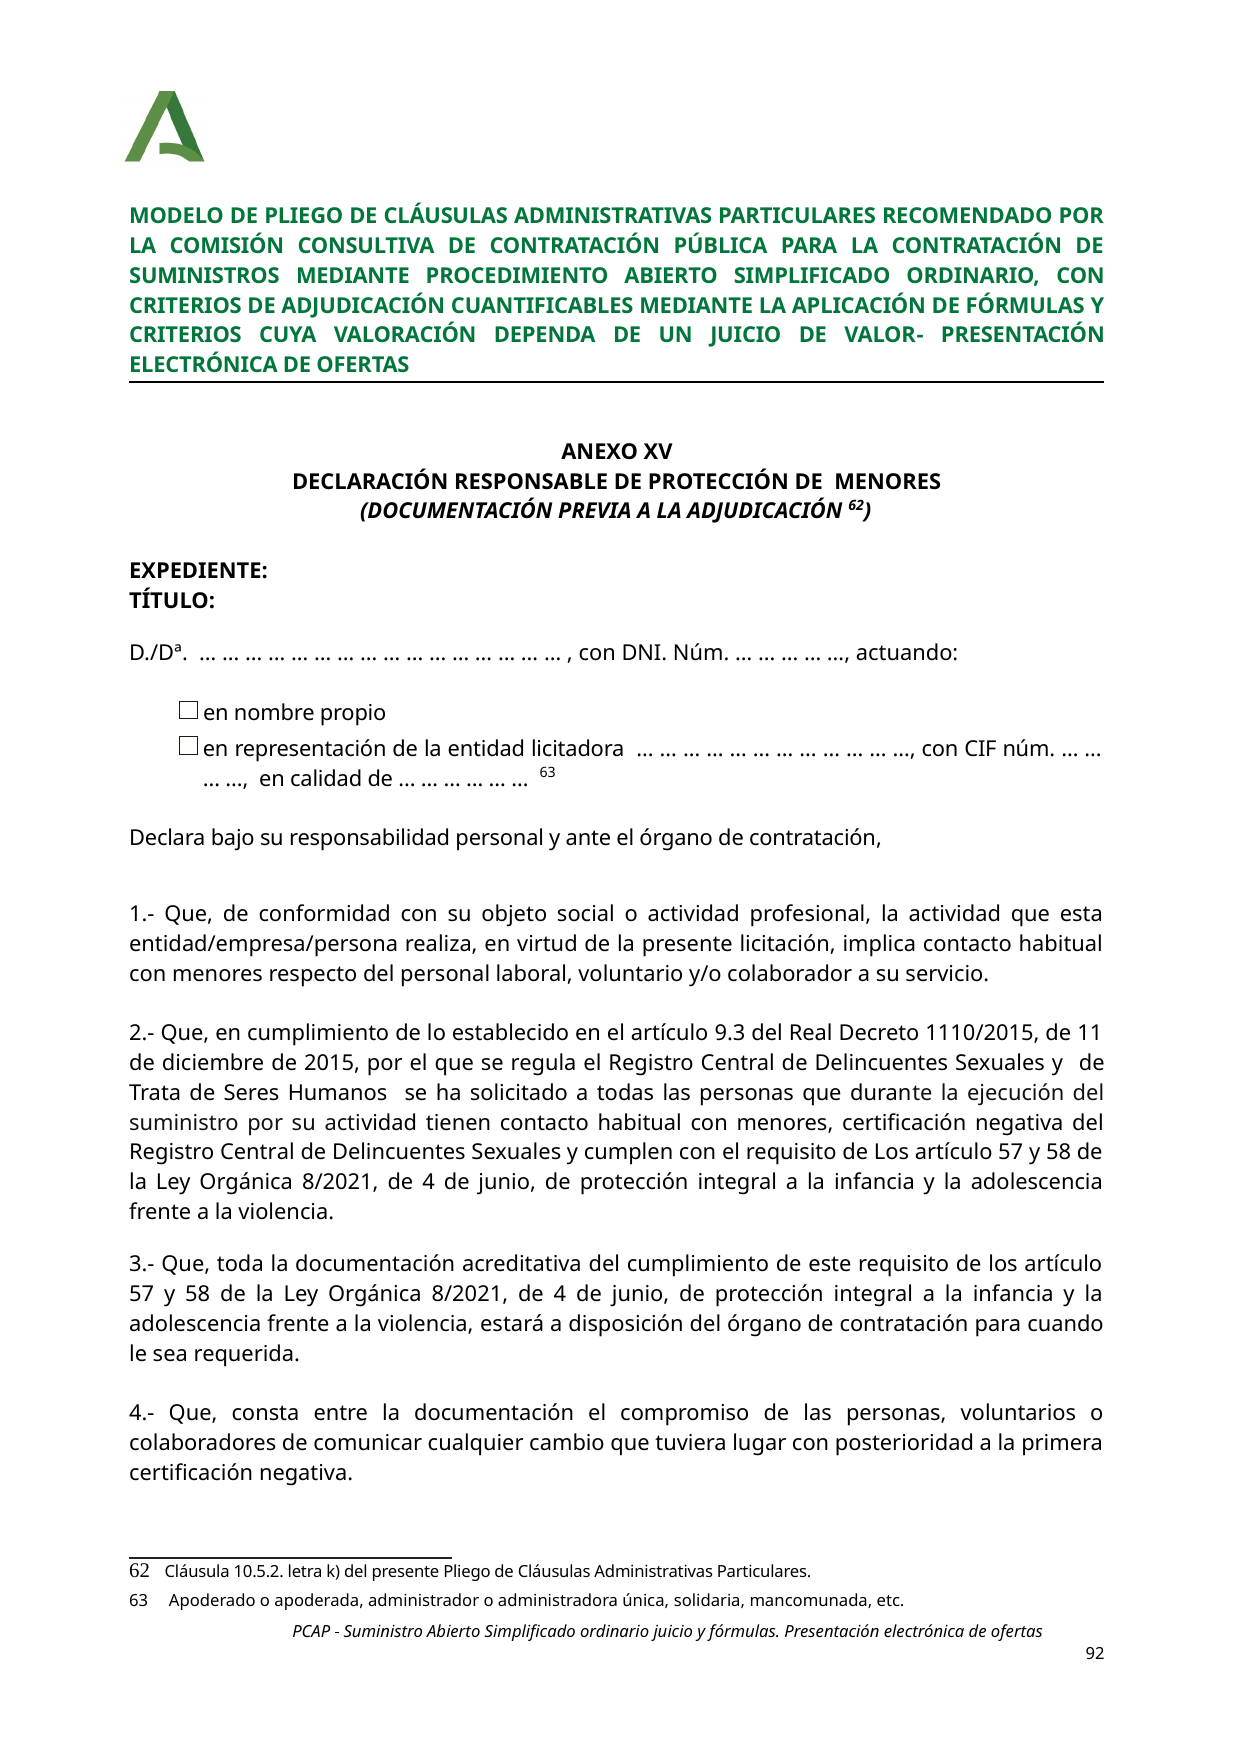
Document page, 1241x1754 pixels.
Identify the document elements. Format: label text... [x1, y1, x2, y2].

text DECLARACIÓN RESPONSABLE DE PROTECCIÓN DE MENORES [129, 466, 1104, 495]
text 3.- Que, toda la documentación acreditativa del cumplimiento de este requisito de los artículo 57 y 58 de la Ley Orgánica 8/2021, de 4 de junio, de protección integral a la infancia y la adolescencia frente a la violencia, estará a disposición del órgano de contratación para cuando le sea requerida. [129, 1248, 1104, 1368]
text TÍTULO: [129, 585, 1104, 614]
text ANEXO XV [129, 436, 1104, 466]
text D./Dª. … … … … … … … … … … … … … … … … , con DNI. Núm. … … … … …, actuando: [129, 637, 1104, 667]
text (DOCUMENTACIÓN PREVIA A LA ADJUDICACIÓN ) [129, 495, 1104, 525]
text 4.- Que, consta entre la documentación el compromiso de las personas, voluntarios o colaboradores de comunicar cualquier cambio que tuviera lugar con posterioridad a la primera certificación negativa. [129, 1397, 1104, 1487]
text Cláusula 10.5.2. letra k) del presente Pliego de Cláusulas Administrativas Particulares. [129, 1558, 1104, 1582]
text en representación de la entidad licitadora … … … … … … … … … … … …, con CIF núm. … … … …, en calidad de … … … … … … [203, 733, 1104, 792]
text 1.- Que, de conformidad con su objeto social o actividad profesional, la actividad que esta entidad/empresa/persona realiza, en virtud de la presente licitación, implica contacto habitual con menores respecto del personal laboral, voluntario y/o colaborador a su servicio. [129, 898, 1104, 987]
text EXPEDIENTE: [129, 555, 1104, 585]
text 2.- Que, en cumplimiento de lo establecido en el artículo 9.3 del Real Decreto 1110/2015, de 11 de diciembre de 2015, por el que se regula el Registro Central de Delincuentes Sexuales y de Trata de Seres Humanos se ha solicitado a todas las personas que durante la ejecución del suministro por su actividad tienen contacto habitual con menores, certificación negativa del Registro Central de Delincuentes Sexuales y cumplen con el requisito de Los artículo 57 y 58 de la Ley Orgánica 8/2021, de 4 de junio, de protección integral a la infancia y la adolescencia frente a la violencia. [129, 1017, 1104, 1226]
text Declara bajo su responsabilidad personal y ante el órgano de contratación, [129, 822, 1104, 852]
text MODELO DE PLIEGO DE CLÁUSULAS ADMINISTRATIVAS PARTICULARES RECOMENDADO POR LA COMISIÓN CONSULTIVA DE CONTRATACIÓN PÚBLICA PARA LA CONTRATACIÓN DE SUMINISTROS MEDIANTE PROCEDIMIENTO ABIERTO SIMPLIFICADO ORDINARIO, CON CRITERIOS DE ADJUDICACIÓN CUANTIFICABLES MEDIANTE LA APLICACIÓN DE FÓRMULAS Y CRITERIOS CUYA VALORACIÓN DEPENDA DE UN JUICIO DE VALOR- PRESENTACIÓN ELECTRÓNICA DE OFERTAS [129, 200, 1104, 381]
picture [120, 86, 209, 166]
text Apoderado o apoderada, administrador o administradora única, solidaria, mancomunada, etc. [129, 1588, 1104, 1611]
text en nombre propio [203, 697, 1104, 727]
